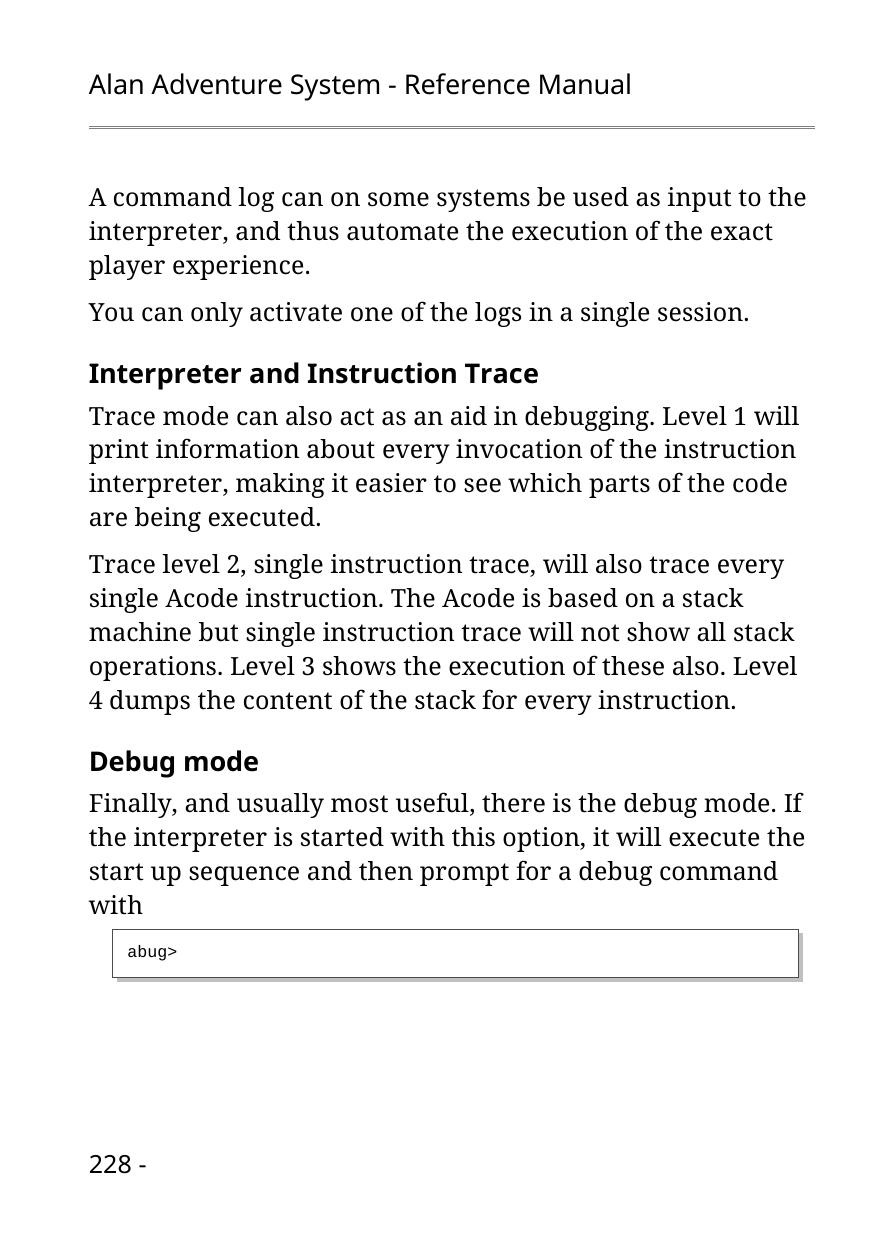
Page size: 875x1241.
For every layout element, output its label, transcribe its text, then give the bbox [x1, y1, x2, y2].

text Finally, and usually most useful, there is the debug mode. If the interpreter is started with this option, it will execute the start up sequence and then prompt for a debug command with [88, 786, 815, 922]
text Trace level 2, single instruction trace, will also trace every single Acode instruction. The Acode is based on a stack machine but single instruction trace will not show all stack operations. Level 3 shows the execution of these also. Level 4 dumps the content of the stack for every instruction. [88, 547, 815, 717]
text A command log can on some systems be used as input to the interpreter, and thus automate the execution of the exact player experience. [88, 180, 815, 282]
text You can only activate one of the logs in a single session. [88, 295, 815, 329]
subtitle Interpreter and Instruction Trace [88, 354, 815, 391]
text Trace mode can also act as an aid in debugging. Level 1 will print information about every invocation of the instruction interpreter, making it easier to see which parts of the code are being executed. [88, 398, 815, 534]
subtitle Debug mode [88, 742, 815, 779]
text abug> [113, 930, 798, 977]
